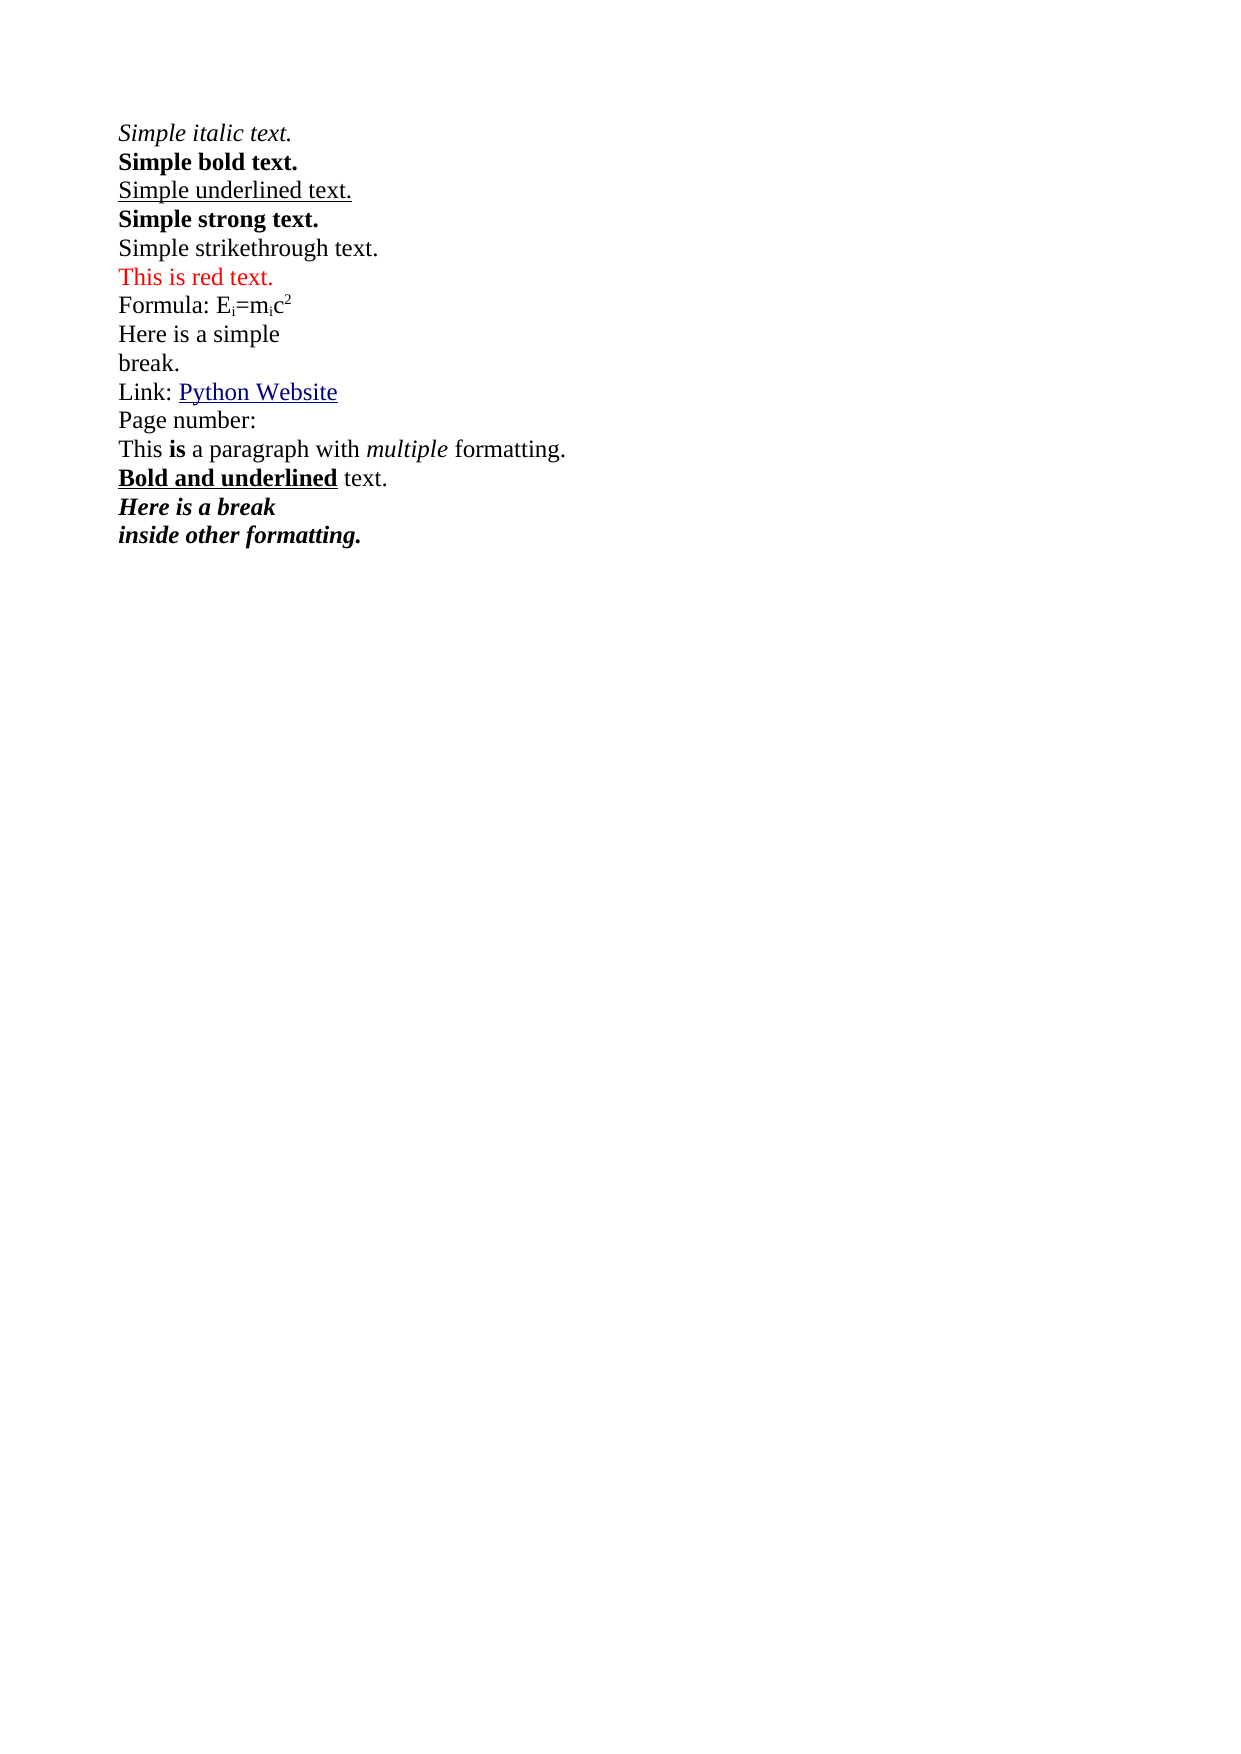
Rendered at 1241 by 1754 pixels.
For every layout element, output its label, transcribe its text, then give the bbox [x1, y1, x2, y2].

text Simple strikethrough text. [118, 233, 1122, 262]
text Simple italic text. [118, 118, 1122, 147]
text Simple strong text. [118, 204, 1122, 233]
text Page number: [118, 406, 1122, 434]
text Simple underlined text. [118, 176, 1122, 204]
text Link: Python Website [118, 377, 1122, 406]
text Here is a simple break. [118, 319, 1122, 377]
text Formula: Ei=mic2 [118, 291, 1122, 319]
text Here is a break inside other formatting. [118, 492, 1122, 549]
text This is red text. [118, 262, 1122, 291]
text Bold and underlined text. [118, 463, 1122, 492]
text Simple bold text. [118, 147, 1122, 176]
text This is a paragraph with multiple formatting. [118, 434, 1122, 463]
